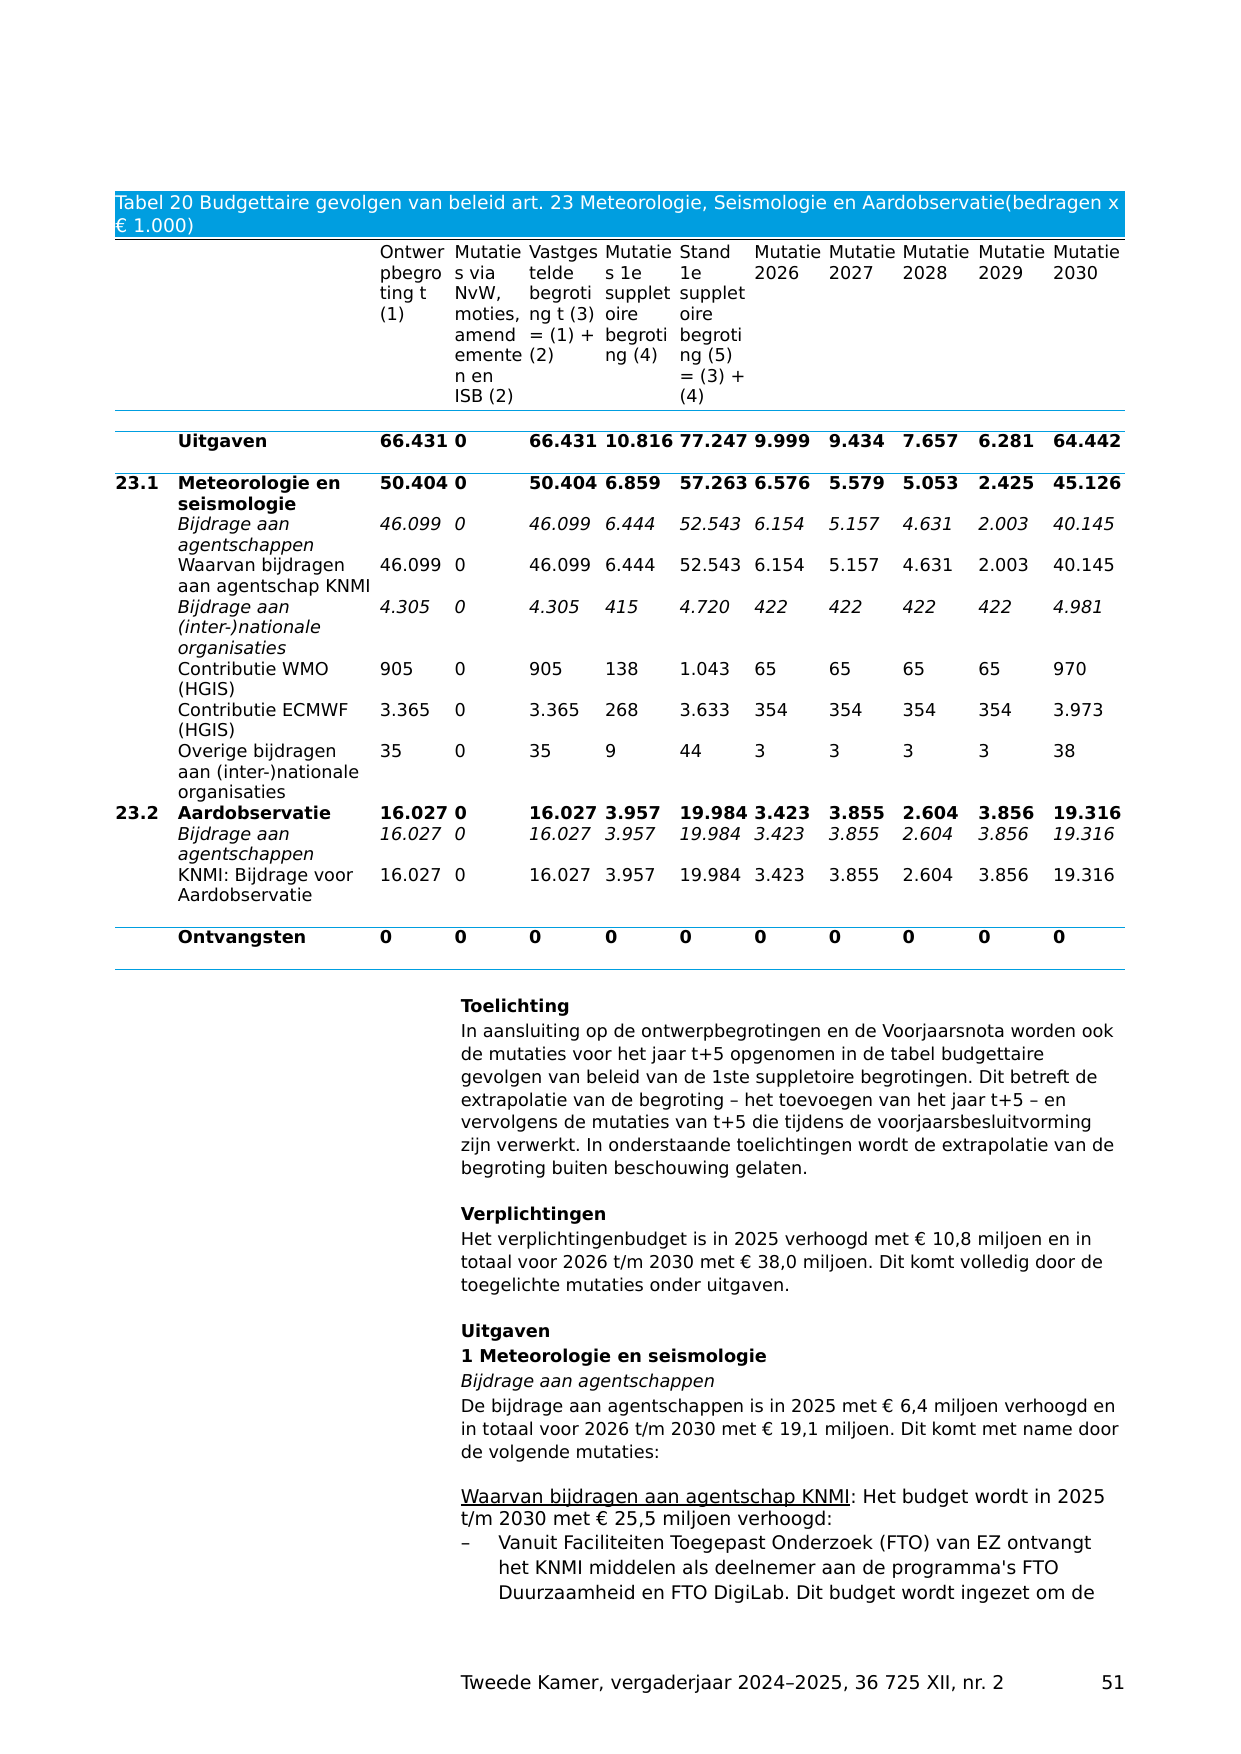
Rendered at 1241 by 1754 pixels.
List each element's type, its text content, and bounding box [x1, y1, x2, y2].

table_cell 3.855 [826, 803, 899, 823]
table_cell 3.365 [526, 700, 602, 741]
table_cell 3.423 [751, 803, 826, 823]
table_cell 46.099 [377, 555, 451, 597]
table_cell [1050, 411, 1125, 431]
table_cell [975, 906, 1050, 927]
table_cell 422 [751, 597, 826, 658]
table_cell [175, 411, 377, 431]
table_cell 6.576 [751, 474, 826, 514]
table_cell 0 [451, 555, 526, 597]
table_cell 50.404 [377, 474, 451, 514]
table_cell [115, 906, 175, 927]
table_cell [1050, 452, 1125, 472]
table_cell [115, 741, 175, 803]
table_cell [526, 948, 602, 968]
table_cell 5.579 [826, 474, 899, 514]
table_cell 0 [451, 928, 526, 948]
table_cell 40.145 [1050, 555, 1125, 597]
table_cell Meteorologie en seismologie [175, 474, 377, 514]
table_cell [602, 452, 676, 472]
table_cell 4.981 [1050, 597, 1125, 658]
table_cell 2.604 [900, 865, 975, 906]
table_cell [451, 948, 526, 968]
table_cell 46.099 [377, 514, 451, 555]
table_cell 50.404 [526, 474, 602, 514]
table_cell Aardobservatie [175, 803, 377, 823]
text Bijdrage aan agentschappen [461, 1369, 1125, 1392]
table_cell 3.856 [975, 824, 1050, 865]
table_cell 354 [975, 700, 1050, 741]
table_cell 19.316 [1050, 865, 1125, 906]
table_cell 35 [526, 741, 602, 803]
table_cell 46.099 [526, 514, 602, 555]
table_cell 44 [676, 741, 751, 803]
table_cell [115, 824, 175, 865]
table_cell Contributie WMO (HGIS) [175, 659, 377, 700]
table_cell 52.543 [676, 555, 751, 597]
table_cell Mutaties 1e suppletoire begroting (4) [602, 240, 676, 410]
table_cell [115, 928, 175, 948]
table_cell 0 [451, 432, 526, 452]
table_cell 6.444 [602, 555, 676, 597]
table_cell 3.423 [751, 865, 826, 906]
table_cell 19.984 [676, 865, 751, 906]
table_cell [115, 452, 175, 472]
table_cell 4.305 [377, 597, 451, 658]
table_cell 46.099 [526, 555, 602, 597]
table_cell 52.543 [676, 514, 751, 555]
table_cell 0 [377, 928, 451, 948]
table_cell [115, 514, 175, 555]
table_cell [115, 240, 175, 410]
table_cell Waarvan bijdragen aan agentschap KNMI [175, 555, 377, 597]
table_cell 2.604 [900, 824, 975, 865]
table_cell 3.957 [602, 824, 676, 865]
table_cell 65 [975, 659, 1050, 700]
text Toelichting [461, 994, 1125, 1017]
table_cell 4.631 [900, 514, 975, 555]
table_cell [826, 906, 899, 927]
table_cell 5.157 [826, 555, 899, 597]
table_cell [676, 411, 751, 431]
table_cell Bijdrage aan agentschappen [175, 514, 377, 555]
table_cell 415 [602, 597, 676, 658]
table_cell 65 [751, 659, 826, 700]
table_cell [115, 432, 175, 452]
table_cell [115, 700, 175, 741]
table_cell [975, 452, 1050, 472]
table_cell 3.856 [975, 865, 1050, 906]
table_cell 0 [526, 928, 602, 948]
table_cell 0 [676, 928, 751, 948]
table_cell 354 [826, 700, 899, 741]
table_cell 3.957 [602, 803, 676, 823]
table_cell 64.442 [1050, 432, 1125, 452]
table_cell 6.444 [602, 514, 676, 555]
table_cell 19.984 [676, 824, 751, 865]
table_cell 3 [975, 741, 1050, 803]
table_cell [602, 411, 676, 431]
table_cell [1050, 948, 1125, 968]
table_cell [115, 659, 175, 700]
table_cell [526, 452, 602, 472]
table_cell [377, 411, 451, 431]
table_cell 0 [451, 824, 526, 865]
text De bijdrage aan agentschappen is in 2025 met € 6,4 miljoen verhoogd en in totaal voor 2026 t/m 2030 met € 19,1 miljoen. Dit komt met name door de volgende mutaties: [461, 1394, 1125, 1463]
table_cell 2.003 [975, 514, 1050, 555]
table_cell 16.027 [377, 824, 451, 865]
table_cell 19.984 [676, 803, 751, 823]
table_cell 65 [826, 659, 899, 700]
table_cell 66.431 [377, 432, 451, 452]
table_cell 3 [900, 741, 975, 803]
table_cell 6.859 [602, 474, 676, 514]
table_cell 2.425 [975, 474, 1050, 514]
table_cell [451, 452, 526, 472]
table_cell [175, 948, 377, 968]
table_cell [115, 948, 175, 968]
table_cell 0 [975, 928, 1050, 948]
table_cell [751, 906, 826, 927]
table_cell [377, 948, 451, 968]
table_cell [751, 452, 826, 472]
table_cell [751, 411, 826, 431]
table_cell [676, 948, 751, 968]
table_cell 23.1 [115, 474, 175, 514]
table_cell 16.027 [526, 865, 602, 906]
table_cell 905 [526, 659, 602, 700]
table_cell 3.855 [826, 824, 899, 865]
table_cell 6.154 [751, 555, 826, 597]
table_cell 6.281 [975, 432, 1050, 452]
table_cell Mutatie 2029 [975, 240, 1050, 410]
table_cell [526, 906, 602, 927]
table_cell 0 [451, 659, 526, 700]
table_cell 35 [377, 741, 451, 803]
table_cell Mutatie 2027 [826, 240, 899, 410]
table_cell 422 [975, 597, 1050, 658]
table_cell Ontwerpbegroting t (1) [377, 240, 451, 410]
table_cell Bijdrage aan agentschappen [175, 824, 377, 865]
table_cell 16.027 [526, 803, 602, 823]
table_cell 970 [1050, 659, 1125, 700]
table_cell 4.720 [676, 597, 751, 658]
text 1 Meteorologie en seismologie [461, 1344, 1125, 1367]
table_cell 2.003 [975, 555, 1050, 597]
table_cell 0 [751, 928, 826, 948]
table_cell Uitgaven [175, 432, 377, 452]
table_cell 354 [900, 700, 975, 741]
table_cell 3 [826, 741, 899, 803]
table_cell 5.157 [826, 514, 899, 555]
table_cell [676, 452, 751, 472]
table_cell 3 [751, 741, 826, 803]
table_cell 0 [602, 928, 676, 948]
text Verplichtingen [461, 1202, 1125, 1225]
table_cell 905 [377, 659, 451, 700]
list Vanuit Faciliteiten Toegepast Onderzoek (FTO) van EZ ontvangt het KNMI middelen als deelnemer aan de programma's FTO Duurzaamheid en FTO DigiLab. Dit budget wordt ingezet om de [461, 1529, 1125, 1604]
table_cell [526, 411, 602, 431]
table_cell KNMI: Bijdrage voor Aardobservatie [175, 865, 377, 906]
text In aansluiting op de ontwerpbegrotingen en de Voorjaarsnota worden ook de mutaties voor het jaar t+5 opgenomen in de tabel budgettaire gevolgen van beleid van de 1ste suppletoire begrotingen. Dit betreft de extrapolatie van de begroting – het toevoegen van het jaar t+5 – en vervolgens de mutaties van t+5 die tĳdens de voorjaarsbesluitvorming zĳn verwerkt. In onderstaande toelichtingen wordt de extrapolatie van de begroting buiten beschouwing gelaten. [461, 1019, 1125, 1179]
table_cell 66.431 [526, 432, 602, 452]
table_cell 23.2 [115, 803, 175, 823]
table_cell Bijdrage aan (inter-)nationale organisaties [175, 597, 377, 658]
table_cell 9.434 [826, 432, 899, 452]
table_cell 65 [900, 659, 975, 700]
table_cell 354 [751, 700, 826, 741]
table_cell 3.973 [1050, 700, 1125, 741]
table_cell [602, 948, 676, 968]
table_cell 0 [451, 700, 526, 741]
table_cell [175, 906, 377, 927]
text Waarvan bijdragen aan agentschap KNMI: Het budget wordt in 2025 t/m 2030 met € 25,5 miljoen verhoogd: [461, 1486, 1125, 1529]
table_cell Mutatie 2026 [751, 240, 826, 410]
table_cell [826, 452, 899, 472]
table_cell 0 [451, 514, 526, 555]
table_cell Overige bijdragen aan (inter-)nationale organisaties [175, 741, 377, 803]
table_cell [826, 411, 899, 431]
table_cell [900, 906, 975, 927]
table_cell Contributie ECMWF (HGIS) [175, 700, 377, 741]
table_cell [975, 948, 1050, 968]
table_cell [115, 411, 175, 431]
table_cell 4.305 [526, 597, 602, 658]
table_cell 9 [602, 741, 676, 803]
table_cell 1.043 [676, 659, 751, 700]
table_cell 45.126 [1050, 474, 1125, 514]
table_cell 16.027 [377, 865, 451, 906]
table_cell [451, 411, 526, 431]
table_cell Mutatie 2028 [900, 240, 975, 410]
table_cell [900, 411, 975, 431]
table_cell 0 [451, 865, 526, 906]
table_cell [975, 411, 1050, 431]
table_cell 38 [1050, 741, 1125, 803]
table_cell 0 [826, 928, 899, 948]
table_cell Mutaties via NvW, moties, amendementen en ISB (2) [451, 240, 526, 410]
table_cell [826, 948, 899, 968]
table_cell [676, 906, 751, 927]
table_cell 9.999 [751, 432, 826, 452]
table_cell [377, 906, 451, 927]
table_cell 3.365 [377, 700, 451, 741]
table_cell 138 [602, 659, 676, 700]
table_cell 422 [900, 597, 975, 658]
table_cell [900, 452, 975, 472]
table_cell 57.263 [676, 474, 751, 514]
table_cell 3.856 [975, 803, 1050, 823]
table_cell 16.027 [377, 803, 451, 823]
table_cell 5.053 [900, 474, 975, 514]
table_cell [115, 597, 175, 658]
table_cell 0 [900, 928, 975, 948]
table_cell 19.316 [1050, 803, 1125, 823]
table_cell 6.154 [751, 514, 826, 555]
table_cell 10.816 [602, 432, 676, 452]
table_cell 19.316 [1050, 824, 1125, 865]
table_cell [175, 240, 377, 410]
table_cell 0 [451, 803, 526, 823]
table_cell 40.145 [1050, 514, 1125, 555]
text Het verplichtingenbudget is in 2025 verhoogd met € 10,8 miljoen en in totaal voor 2026 t/m 2030 met € 38,0 miljoen. Dit komt volledig door de toegelichte mutaties onder uitgaven. [461, 1227, 1125, 1296]
table_cell Ontvangsten [175, 928, 377, 948]
table_cell 422 [826, 597, 899, 658]
table_cell [115, 555, 175, 597]
table_cell 3.633 [676, 700, 751, 741]
table_cell [451, 906, 526, 927]
table_cell 77.247 [676, 432, 751, 452]
table_cell Mutatie 2030 [1050, 240, 1125, 410]
table_cell 0 [1050, 928, 1125, 948]
table_cell 0 [451, 597, 526, 658]
text Uitgaven [461, 1319, 1125, 1342]
table_cell [1050, 906, 1125, 927]
table_cell 0 [451, 741, 526, 803]
table_cell Vastgestelde begroting t (3) = (1) + (2) [526, 240, 602, 410]
table_cell 0 [451, 474, 526, 514]
table_cell 268 [602, 700, 676, 741]
table_cell 4.631 [900, 555, 975, 597]
table_cell [377, 452, 451, 472]
table_cell [602, 906, 676, 927]
table_cell 3.423 [751, 824, 826, 865]
table_cell Stand 1e suppletoire begroting (5) = (3) + (4) [676, 240, 751, 410]
table_cell 16.027 [526, 824, 602, 865]
table_cell 2.604 [900, 803, 975, 823]
table_cell 3.957 [602, 865, 676, 906]
table_cell [751, 948, 826, 968]
table_cell 3.855 [826, 865, 899, 906]
table_cell [175, 452, 377, 472]
table_cell 7.657 [900, 432, 975, 452]
table_cell [900, 948, 975, 968]
table_cell [115, 865, 175, 906]
